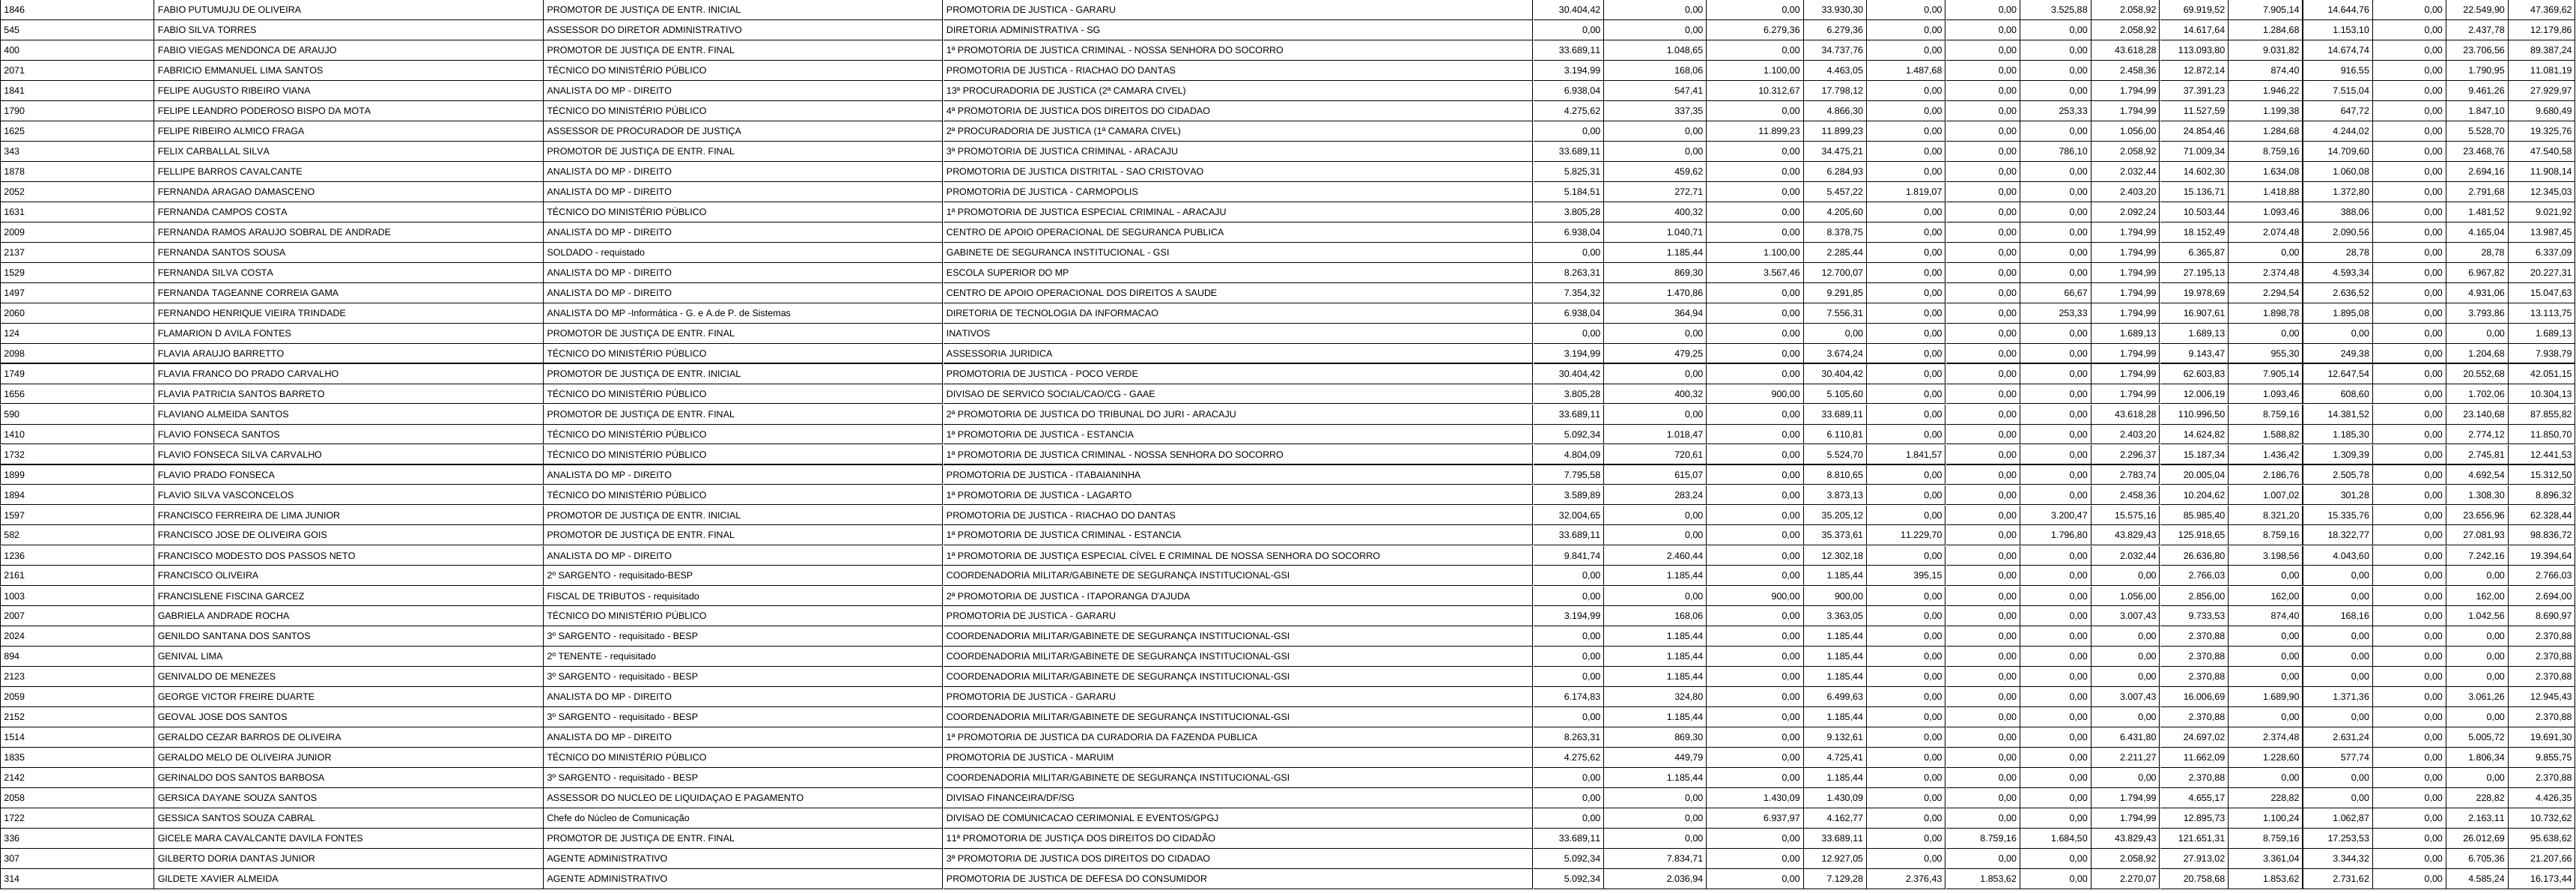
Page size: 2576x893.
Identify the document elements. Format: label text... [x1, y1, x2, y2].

table_cell 228,82 [2446, 788, 2508, 808]
table_cell 12.302,18 [1804, 546, 1866, 565]
table_cell 13.113,75 [2509, 303, 2575, 323]
table_cell 3.674,24 [1804, 344, 1866, 363]
table_cell FABIO SILVA TORRES [154, 20, 543, 40]
table_cell 0,00 [2020, 384, 2091, 403]
table_cell 2.092,24 [2092, 202, 2159, 222]
table_cell 18.152,49 [2160, 223, 2228, 242]
table_cell 0,00 [1946, 626, 2020, 646]
table_cell 2º SARGENTO - requisitado-BESP [544, 566, 942, 585]
table_cell 272,71 [1604, 182, 1706, 202]
table_cell 1.430,09 [1707, 788, 1803, 808]
table_cell 1.847,10 [2446, 101, 2508, 121]
table_cell 1.898,78 [2229, 303, 2302, 323]
table_cell ANALISTA DO MP - DIREITO [544, 263, 942, 282]
table_cell 1.153,10 [2303, 20, 2372, 40]
table_cell GERALDO CEZAR BARROS DE OLIVEIRA [154, 727, 543, 747]
table_cell PROMOTORIA DE JUSTICA - ITABAIANINHA [944, 465, 1532, 484]
table_cell 0,00 [1604, 829, 1706, 848]
table_cell PROMOTOR DE JUSTIÇA DE ENTR. FINAL [544, 525, 942, 545]
table_cell PROMOTORIA DE JUSTICA - RIACHAO DO DANTAS [944, 61, 1532, 80]
table_cell 4.162,77 [1804, 808, 1866, 828]
table_cell 0,00 [1946, 40, 2020, 60]
table_cell PROMOTORIA DE JUSTICA DE DEFESA DO CONSUMIDOR [944, 869, 1532, 889]
table_cell 43.618,28 [2092, 405, 2159, 424]
table_cell 15.312,50 [2509, 465, 2575, 484]
table_cell 1.841,57 [1867, 445, 1945, 464]
table_cell 0,00 [2020, 121, 2091, 141]
table_cell 28,78 [2303, 243, 2372, 262]
table_cell 2.058,92 [2092, 849, 2159, 868]
table_cell 0,00 [2020, 81, 2091, 100]
table_cell 66,67 [2020, 283, 2091, 303]
table_cell 0,00 [1867, 606, 1945, 626]
table_cell GABINETE DE SEGURANCA INSTITUCIONAL - GSI [944, 243, 1532, 262]
table_cell 0,00 [1867, 81, 1945, 100]
table_cell 15.136,71 [2160, 182, 2228, 202]
table_cell 6.284,93 [1804, 162, 1866, 181]
table_cell ANALISTA DO MP - DIREITO [544, 727, 942, 747]
table_cell 0,00 [1867, 384, 1945, 403]
table_cell GENIVAL LIMA [154, 647, 543, 666]
table_cell 0,00 [2373, 687, 2446, 706]
table_cell 2.856,00 [2160, 587, 2228, 605]
table_cell 7.129,28 [1804, 869, 1866, 889]
table_cell 582 [1, 525, 154, 545]
table_cell 0,00 [2303, 768, 2372, 787]
table_cell ANALISTA DO MP -Informática - G. e A.de P. de Sistemas [544, 303, 942, 323]
table_cell 1.588,82 [2229, 425, 2302, 444]
table_cell 3.198,56 [2229, 546, 2302, 565]
table_cell 20.227,31 [2509, 263, 2575, 282]
table_cell 0,00 [2020, 324, 2091, 343]
table_cell 2.774,12 [2446, 425, 2508, 444]
table_cell 4.275,62 [1534, 748, 1603, 767]
table_cell 28,78 [2446, 243, 2508, 262]
table_cell 1.895,08 [2303, 303, 2372, 323]
table_cell 10.312,67 [1707, 81, 1803, 100]
table_cell 874,40 [2229, 606, 2302, 626]
table_header 47.369,62 [2509, 0, 2575, 19]
table_cell 12.006,19 [2160, 384, 2228, 403]
table_cell FELIX CARBALLAL SILVA [154, 142, 543, 161]
table_cell 0,00 [1946, 647, 2020, 666]
table_cell 0,00 [1867, 768, 1945, 787]
table_cell FERNANDA CAMPOS COSTA [154, 202, 543, 222]
table_cell 125.918,65 [2160, 525, 2228, 545]
table_cell 1ª PROMOTORIA DE JUSTICA - LAGARTO [944, 485, 1532, 504]
table_cell 0,00 [2020, 606, 2091, 626]
table_cell 0,00 [1707, 768, 1803, 787]
table_cell 0,00 [2446, 647, 2508, 666]
table_cell 1597 [1, 506, 154, 524]
table_cell GESSICA SANTOS SOUZA CABRAL [154, 808, 543, 828]
table_cell 0,00 [1867, 223, 1945, 242]
table_cell TÉCNICO DO MINISTÉRIO PÚBLICO [544, 202, 942, 222]
table_cell 9.132,61 [1804, 727, 1866, 747]
table_cell 1.007,02 [2229, 485, 2302, 504]
table_header PROMOTOR DE JUSTIÇA DE ENTR. INICIAL [544, 0, 942, 19]
table_cell 20.005,04 [2160, 465, 2228, 484]
table_cell 12.179,86 [2509, 20, 2575, 40]
table_cell 0,00 [1867, 626, 1945, 646]
table_cell 0,00 [1946, 546, 2020, 565]
table_cell 1749 [1, 364, 154, 384]
table_cell 395,15 [1867, 566, 1945, 585]
table_cell 0,00 [2020, 587, 2091, 605]
table_cell 0,00 [1534, 566, 1603, 585]
table_cell 0,00 [2020, 869, 2091, 889]
table_cell 3º SARGENTO - requisitado - BESP [544, 667, 942, 686]
table_cell TÉCNICO DO MINISTÉRIO PÚBLICO [544, 445, 942, 464]
table_cell 8.263,31 [1534, 727, 1603, 747]
table_cell 0,00 [2373, 405, 2446, 424]
table_cell 2060 [1, 303, 154, 323]
table_cell 5.092,34 [1534, 849, 1603, 868]
table_cell 1722 [1, 808, 154, 828]
table_cell 1.093,46 [2229, 202, 2302, 222]
table_cell 3ª PROMOTORIA DE JUSTICA DOS DIREITOS DO CIDADAO [944, 849, 1532, 868]
table_cell 0,00 [1946, 202, 2020, 222]
table_cell 0,00 [2373, 324, 2446, 343]
table_cell 0,00 [1707, 667, 1803, 686]
table_cell FELIPE AUGUSTO RIBEIRO VIANA [154, 81, 543, 100]
table_cell 0,00 [1946, 384, 2020, 403]
table_cell 8.759,16 [2229, 829, 2302, 848]
table_cell 1.062,87 [2303, 808, 2372, 828]
table_cell 0,00 [1707, 303, 1803, 323]
table_cell 19.394,64 [2509, 546, 2575, 565]
table_cell 1.794,99 [2092, 303, 2159, 323]
table_cell 0,00 [1946, 142, 2020, 161]
table_cell 0,00 [2020, 162, 2091, 181]
table_cell 35.205,12 [1804, 506, 1866, 524]
table_cell 11.899,23 [1707, 121, 1803, 141]
table_cell 2.285,44 [1804, 243, 1866, 262]
table_cell 4.165,04 [2446, 223, 2508, 242]
table_cell 18.322,77 [2303, 525, 2372, 545]
table_cell 0,00 [2229, 324, 2302, 343]
table_cell 33.689,11 [1804, 405, 1866, 424]
table_cell 1894 [1, 485, 154, 504]
table_cell 2.370,88 [2509, 707, 2575, 727]
table_cell 2.370,88 [2160, 768, 2228, 787]
table_cell 5.105,60 [1804, 384, 1866, 403]
table_cell 1410 [1, 425, 154, 444]
table_cell 1.689,13 [2092, 324, 2159, 343]
table_cell 0,00 [1867, 849, 1945, 868]
table_cell 3.361,04 [2229, 849, 2302, 868]
table_cell 0,00 [1946, 162, 2020, 181]
table_cell 87.855,82 [2509, 405, 2575, 424]
table_cell 1878 [1, 162, 154, 181]
table_cell 0,00 [1946, 405, 2020, 424]
table_cell 0,00 [1946, 121, 2020, 141]
table_cell 2071 [1, 61, 154, 80]
table_cell FRANCISLENE FISCINA GARCEZ [154, 587, 543, 605]
table_cell 2.370,88 [2160, 667, 2228, 686]
table_cell 34.737,76 [1804, 40, 1866, 60]
table_cell 1.371,36 [2303, 687, 2372, 706]
table_cell PROMOTOR DE JUSTIÇA DE ENTR. FINAL [544, 405, 942, 424]
table_cell 6.431,80 [2092, 727, 2159, 747]
table_cell 0,00 [2373, 748, 2446, 767]
table_cell SOLDADO - requistado [544, 243, 942, 262]
table_cell 0,00 [2373, 344, 2446, 363]
table_cell 0,00 [2373, 485, 2446, 504]
table_cell 2.460,44 [1604, 546, 1706, 565]
table_cell 2152 [1, 707, 154, 727]
table_cell 1.048,65 [1604, 40, 1706, 60]
table_cell 0,00 [1534, 788, 1603, 808]
table_cell 1.806,34 [2446, 748, 2508, 767]
table_cell 1.794,99 [2092, 344, 2159, 363]
table_cell 3º SARGENTO - requisitado - BESP [544, 707, 942, 727]
table_cell 4.244,02 [2303, 121, 2372, 141]
table_cell 0,00 [1946, 727, 2020, 747]
table_cell 2.731,62 [2303, 869, 2372, 889]
table_cell 0,00 [2446, 768, 2508, 787]
table_cell 0,00 [1867, 324, 1945, 343]
table_cell 95.638,62 [2509, 829, 2575, 848]
table_cell 1625 [1, 121, 154, 141]
table_cell 14.617,64 [2160, 20, 2228, 40]
table_cell 12.345,03 [2509, 182, 2575, 202]
table_cell 5.524,70 [1804, 445, 1866, 464]
table_cell 43.829,43 [2092, 525, 2159, 545]
table_cell 23.140,68 [2446, 405, 2508, 424]
table_cell FERNANDA SANTOS SOUSA [154, 243, 543, 262]
table_cell 479,25 [1604, 344, 1706, 363]
table_cell 0,00 [2020, 61, 2091, 80]
table_cell 1.796,80 [2020, 525, 2091, 545]
table_cell 2.163,11 [2446, 808, 2508, 828]
table_cell 1ª PROMOTORIA DE JUSTIÇA ESPECIAL CÍVEL E CRIMINAL DE NOSSA SENHORA DO SOCORRO [944, 546, 1532, 565]
table_header 0,00 [1946, 0, 2020, 19]
table_cell 9.855,75 [2509, 748, 2575, 767]
table_cell 2.058,92 [2092, 20, 2159, 40]
table_cell 0,00 [2020, 667, 2091, 686]
table_cell 307 [1, 849, 154, 868]
table_cell FLAVIO FONSECA SANTOS [154, 425, 543, 444]
table_cell 2.636,52 [2303, 283, 2372, 303]
table_cell 1.689,90 [2229, 687, 2302, 706]
table_cell 20.758,68 [2160, 869, 2228, 889]
table_cell 3.194,99 [1534, 61, 1603, 80]
table_cell 0,00 [1534, 647, 1603, 666]
table_cell ASSESSORIA JURIDICA [944, 344, 1532, 363]
table_cell 1.487,68 [1867, 61, 1945, 80]
table_cell 16.907,61 [2160, 303, 2228, 323]
table_cell 9.841,74 [1534, 546, 1603, 565]
table_cell 4.931,06 [2446, 283, 2508, 303]
table_cell 0,00 [1867, 667, 1945, 686]
table_cell 16.006,69 [2160, 687, 2228, 706]
table_header 3.525,88 [2020, 0, 2091, 19]
table_cell 0,00 [1604, 364, 1706, 384]
table_cell 9.680,49 [2509, 101, 2575, 121]
table_cell 0,00 [2020, 445, 2091, 464]
table_cell 0,00 [2373, 829, 2446, 848]
table_cell 0,00 [1604, 405, 1706, 424]
table_cell 1.228,60 [2229, 748, 2302, 767]
table_cell 2.505,78 [2303, 465, 2372, 484]
table_cell 400,32 [1604, 202, 1706, 222]
table_cell 0,00 [2303, 647, 2372, 666]
table_cell CENTRO DE APOIO OPERACIONAL DE SEGURANCA PUBLICA [944, 223, 1532, 242]
table_cell 7.795,58 [1534, 465, 1603, 484]
table_cell 12.945,43 [2509, 687, 2575, 706]
table_cell 0,00 [1946, 485, 2020, 504]
table_cell 0,00 [1707, 202, 1803, 222]
table_cell 0,00 [1946, 687, 2020, 706]
table_cell 0,00 [2373, 849, 2446, 868]
table_cell FERNANDA TAGEANNE CORREIA GAMA [154, 283, 543, 303]
table_cell 0,00 [2373, 121, 2446, 141]
table_cell 0,00 [1707, 283, 1803, 303]
table_cell 33.689,11 [1534, 829, 1603, 848]
table_cell 2.074,48 [2229, 223, 2302, 242]
table_cell 0,00 [2020, 344, 2091, 363]
table_cell FLAVIO SILVA VASCONCELOS [154, 485, 543, 504]
table_cell 1.794,99 [2092, 788, 2159, 808]
table_cell 228,82 [2229, 788, 2302, 808]
table_cell DIVISAO FINANCEIRA/DF/SG [944, 788, 1532, 808]
table_cell INATIVOS [944, 324, 1532, 343]
table_cell 0,00 [2020, 566, 2091, 585]
table_cell 0,00 [2092, 667, 2159, 686]
table_cell TÉCNICO DO MINISTÉRIO PÚBLICO [544, 748, 942, 767]
table_cell 1.185,44 [1604, 667, 1706, 686]
table_cell 0,00 [1867, 162, 1945, 181]
table_cell 7.938,79 [2509, 344, 2575, 363]
table_cell 8.759,16 [2229, 405, 2302, 424]
table_cell 0,00 [2373, 808, 2446, 828]
table_cell 0,00 [1707, 405, 1803, 424]
table_cell 21.207,66 [2509, 849, 2575, 868]
table_cell 11.899,23 [1804, 121, 1866, 141]
table_cell PROMOTORIA DE JUSTICA - CARMOPOLIS [944, 182, 1532, 202]
table_cell 0,00 [1946, 587, 2020, 605]
table_cell 2.766,03 [2160, 566, 2228, 585]
table_cell 17.798,12 [1804, 81, 1866, 100]
table_cell 6.279,36 [1804, 20, 1866, 40]
table_cell 2161 [1, 566, 154, 585]
table_cell GERALDO MELO DE OLIVEIRA JUNIOR [154, 748, 543, 767]
table_cell 0,00 [1946, 465, 2020, 484]
table_cell 5.457,22 [1804, 182, 1866, 202]
table_cell 283,24 [1604, 485, 1706, 504]
table_cell 0,00 [1707, 465, 1803, 484]
table_cell 0,00 [1946, 707, 2020, 727]
table_cell GENIVALDO DE MENEZES [154, 667, 543, 686]
table_cell 1.308,30 [2446, 485, 2508, 504]
table_cell 0,00 [1604, 142, 1706, 161]
table_cell 1.436,42 [2229, 445, 2302, 464]
table_cell 2059 [1, 687, 154, 706]
table_cell 1.689,13 [2160, 324, 2228, 343]
table_cell 15.575,16 [2092, 506, 2159, 524]
table_cell 0,00 [1534, 587, 1603, 605]
table_header 0,00 [1707, 0, 1803, 19]
table_cell Chefe do Núcleo de Comunicação [544, 808, 942, 828]
table_cell 23.656,96 [2446, 506, 2508, 524]
table_cell 12.700,07 [1804, 263, 1866, 282]
table_cell 0,00 [1946, 364, 2020, 384]
table_cell 1ª PROMOTORIA DE JUSTICA CRIMINAL - ESTANCIA [944, 525, 1532, 545]
table_cell 13ª PROCURADORIA DE JUSTICA (2ª CAMARA CIVEL) [944, 81, 1532, 100]
table_header 14.644,76 [2303, 0, 2372, 19]
table_cell PROMOTOR DE JUSTIÇA DE ENTR. INICIAL [544, 364, 942, 384]
table_cell 9.021,92 [2509, 202, 2575, 222]
table_cell 2.370,88 [2160, 626, 2228, 646]
table_cell 0,00 [1946, 243, 2020, 262]
table_cell 0,00 [2020, 485, 2091, 504]
table_cell 11.908,14 [2509, 162, 2575, 181]
table_cell 0,00 [1867, 364, 1945, 384]
table_cell 0,00 [1946, 324, 2020, 343]
table_cell 0,00 [1867, 20, 1945, 40]
table_cell 15.047,63 [2509, 283, 2575, 303]
table_cell 17.253,53 [2303, 829, 2372, 848]
table_cell 894 [1, 647, 154, 666]
table_cell 0,00 [1534, 626, 1603, 646]
table_cell 2.374,48 [2229, 727, 2302, 747]
table_cell 33.689,11 [1534, 40, 1603, 60]
table_cell 0,00 [2373, 384, 2446, 403]
table_cell 8.690,97 [2509, 606, 2575, 626]
table_cell 19.325,76 [2509, 121, 2575, 141]
table_cell 8.759,16 [2229, 142, 2302, 161]
table_cell 12.647,54 [2303, 364, 2372, 384]
table_cell PROMOTOR DE JUSTIÇA DE ENTR. FINAL [544, 829, 942, 848]
table_cell 2007 [1, 606, 154, 626]
table_cell 343 [1, 142, 154, 161]
table_cell 0,00 [1867, 263, 1945, 282]
table_cell 6.967,82 [2446, 263, 2508, 282]
table_cell 168,06 [1604, 606, 1706, 626]
table_cell 1.794,99 [2092, 384, 2159, 403]
table_cell DIRETORIA DE TECNOLOGIA DA INFORMACAO [944, 303, 1532, 323]
table_cell 1.185,44 [1804, 768, 1866, 787]
table_cell 0,00 [1946, 808, 2020, 828]
table_cell 314 [1, 869, 154, 889]
table_cell 0,00 [1707, 485, 1803, 504]
table_cell 0,00 [1946, 20, 2020, 40]
table_cell 1.093,46 [2229, 384, 2302, 403]
table_cell 1.185,44 [1604, 243, 1706, 262]
table_cell 0,00 [2020, 223, 2091, 242]
table_cell 6.110,81 [1804, 425, 1866, 444]
table_cell 0,00 [2020, 546, 2091, 565]
table_cell 2058 [1, 788, 154, 808]
table_cell 869,30 [1604, 263, 1706, 282]
table_cell 0,00 [1534, 667, 1603, 686]
table_cell GABRIELA ANDRADE ROCHA [154, 606, 543, 626]
table_cell 2ª PROMOTORIA DE JUSTICA - ITAPORANGA D'AJUDA [944, 587, 1532, 605]
table_cell 0,00 [2373, 587, 2446, 605]
table_cell 3.007,43 [2092, 687, 2159, 706]
table_cell FELIPE LEANDRO PODEROSO BISPO DA MOTA [154, 101, 543, 121]
table_cell 2.376,43 [1867, 869, 1945, 889]
table_cell 0,00 [1534, 20, 1603, 40]
table_cell 1.185,44 [1604, 707, 1706, 727]
table_cell 0,00 [2373, 525, 2446, 545]
table_cell 0,00 [2020, 707, 2091, 727]
table_cell 1.100,00 [1707, 243, 1803, 262]
table_cell 0,00 [2373, 425, 2446, 444]
table_cell 0,00 [2092, 626, 2159, 646]
table_cell 24.697,02 [2160, 727, 2228, 747]
table_cell 0,00 [1946, 283, 2020, 303]
table_cell 3.194,99 [1534, 344, 1603, 363]
table_cell 0,00 [2373, 869, 2446, 889]
table_cell 1.430,09 [1804, 788, 1866, 808]
table_cell 1.819,07 [1867, 182, 1945, 202]
table_cell 33.689,11 [1804, 829, 1866, 848]
table_cell 0,00 [1946, 344, 2020, 363]
table_cell 0,00 [2229, 243, 2302, 262]
table_cell 14.381,52 [2303, 405, 2372, 424]
table_cell 6.499,63 [1804, 687, 1866, 706]
table_cell 0,00 [2020, 20, 2091, 40]
table_cell 16.173,44 [2509, 869, 2575, 889]
table_cell 5.092,34 [1534, 425, 1603, 444]
table_cell 0,00 [2229, 626, 2302, 646]
table_cell 0,00 [2020, 263, 2091, 282]
table_cell 26.636,80 [2160, 546, 2228, 565]
table_cell 0,00 [2373, 202, 2446, 222]
table_cell 1.372,80 [2303, 182, 2372, 202]
table_cell 0,00 [1867, 748, 1945, 767]
table_cell 0,00 [1604, 324, 1706, 343]
table_cell 8.321,20 [2229, 506, 2302, 524]
table_cell 32.004,65 [1534, 506, 1603, 524]
table_cell 5.092,34 [1534, 869, 1603, 889]
table_cell 8.378,75 [1804, 223, 1866, 242]
table_cell 0,00 [2373, 243, 2446, 262]
table_cell 9.291,85 [1804, 283, 1866, 303]
table_cell 1.481,52 [2446, 202, 2508, 222]
table_cell 98.836,72 [2509, 525, 2575, 545]
table_cell 4.463,05 [1804, 61, 1866, 80]
table_cell 0,00 [2373, 142, 2446, 161]
table_cell 0,00 [1946, 667, 2020, 686]
table_cell 1.056,00 [2092, 121, 2159, 141]
table_cell 11.850,70 [2509, 425, 2575, 444]
table_cell 2.370,88 [2509, 626, 2575, 646]
table_cell 19.978,69 [2160, 283, 2228, 303]
table_cell PROMOTOR DE JUSTIÇA DE ENTR. FINAL [544, 324, 942, 343]
table_cell 6.937,97 [1707, 808, 1803, 828]
table_cell 869,30 [1604, 727, 1706, 747]
table_cell 7.354,32 [1534, 283, 1603, 303]
table_cell 0,00 [2229, 667, 2302, 686]
table_cell 8.896,32 [2509, 485, 2575, 504]
table_cell 0,00 [2020, 727, 2091, 747]
table_cell 124 [1, 324, 154, 343]
table_cell 0,00 [2020, 808, 2091, 828]
table_cell 400 [1, 40, 154, 60]
table_cell 1514 [1, 727, 154, 747]
table_cell 1656 [1, 384, 154, 403]
table_cell FERNANDA RAMOS ARAUJO SOBRAL DE ANDRADE [154, 223, 543, 242]
table_cell 955,30 [2229, 344, 2302, 363]
table_cell 1.634,08 [2229, 162, 2302, 181]
table_cell 2.374,48 [2229, 263, 2302, 282]
table_cell 2.403,20 [2092, 182, 2159, 202]
table_cell 2142 [1, 768, 154, 787]
table_cell 1.100,24 [2229, 808, 2302, 828]
table_cell 0,00 [2446, 324, 2508, 343]
table_cell TÉCNICO DO MINISTÉRIO PÚBLICO [544, 61, 942, 80]
table_cell 2.745,81 [2446, 445, 2508, 464]
table_cell 0,00 [1946, 506, 2020, 524]
table_cell AGENTE ADMINISTRATIVO [544, 869, 942, 889]
table_cell 0,00 [1867, 142, 1945, 161]
table_cell ESCOLA SUPERIOR DO MP [944, 263, 1532, 282]
table_cell 1.794,99 [2092, 243, 2159, 262]
table_cell COORDENADORIA MILITAR/GABINETE DE SEGURANÇA INSTITUCIONAL-GSI [944, 768, 1532, 787]
table_cell 0,00 [1707, 606, 1803, 626]
table_cell 590 [1, 405, 154, 424]
table_cell COORDENADORIA MILITAR/GABINETE DE SEGURANÇA INSTITUCIONAL-GSI [944, 667, 1532, 686]
table_cell 0,00 [2020, 626, 2091, 646]
table_cell 0,00 [2373, 303, 2446, 323]
table_cell 0,00 [2373, 465, 2446, 484]
table_cell 168,16 [2303, 606, 2372, 626]
table_cell 1.284,68 [2229, 121, 2302, 141]
table_cell 9.461,26 [2446, 81, 2508, 100]
table_cell 71.009,34 [2160, 142, 2228, 161]
table_header FABIO PUTUMUJU DE OLIVEIRA [154, 0, 543, 19]
table_cell 1.185,44 [1804, 626, 1866, 646]
table_cell 10.503,44 [2160, 202, 2228, 222]
table_cell 37.391,23 [2160, 81, 2228, 100]
table_cell 1.284,68 [2229, 20, 2302, 40]
table_cell 43.829,43 [2092, 829, 2159, 848]
table_cell 1.185,44 [1804, 667, 1866, 686]
table_cell FELIPE RIBEIRO ALMICO FRAGA [154, 121, 543, 141]
table_cell 0,00 [1604, 525, 1706, 545]
table_cell 7.905,14 [2229, 364, 2302, 384]
table_cell 6.337,09 [2509, 243, 2575, 262]
table_cell 0,00 [2229, 566, 2302, 585]
table_cell 4ª PROMOTORIA DE JUSTICA DOS DIREITOS DO CIDADAO [944, 101, 1532, 121]
table_cell 0,00 [1707, 324, 1803, 343]
table_cell 0,00 [1946, 849, 2020, 868]
table_cell 2.403,20 [2092, 425, 2159, 444]
table_cell 7.556,31 [1804, 303, 1866, 323]
table_cell 0,00 [1867, 687, 1945, 706]
table_cell 4.585,24 [2446, 869, 2508, 889]
table_cell 0,00 [1707, 162, 1803, 181]
table_cell 337,35 [1604, 101, 1706, 121]
table_cell 0,00 [2373, 283, 2446, 303]
table_cell 1.794,99 [2092, 223, 2159, 242]
table_cell 0,00 [1707, 506, 1803, 524]
table_cell 0,00 [2373, 61, 2446, 80]
table_cell 7.515,04 [2303, 81, 2372, 100]
table_cell 85.985,40 [2160, 506, 2228, 524]
table_cell 12.872,14 [2160, 61, 2228, 80]
table_cell 0,00 [2020, 849, 2091, 868]
table_cell 900,00 [1707, 384, 1803, 403]
table_cell 0,00 [1867, 425, 1945, 444]
table_cell 1.794,99 [2092, 364, 2159, 384]
table_cell 9.733,53 [2160, 606, 2228, 626]
table_cell TÉCNICO DO MINISTÉRIO PÚBLICO [544, 344, 942, 363]
table_cell 0,00 [2373, 182, 2446, 202]
table_cell TÉCNICO DO MINISTÉRIO PÚBLICO [544, 485, 942, 504]
table_cell PROMOTORIA DE JUSTICA - RIACHAO DO DANTAS [944, 506, 1532, 524]
table_cell 0,00 [1946, 81, 2020, 100]
table_cell 12.927,05 [1804, 849, 1866, 868]
table_cell 1.794,99 [2092, 101, 2159, 121]
table_cell 27.195,13 [2160, 263, 2228, 282]
table_cell 2ª PROMOTORIA DE JUSTICA DO TRIBUNAL DO JURI - ARACAJU [944, 405, 1532, 424]
table_header 7.905,14 [2229, 0, 2302, 19]
table_cell 0,00 [1946, 445, 2020, 464]
table_cell 3.805,28 [1534, 384, 1603, 403]
table_cell 0,00 [2229, 647, 2302, 666]
table_cell 0,00 [1867, 101, 1945, 121]
table_cell ANALISTA DO MP - DIREITO [544, 283, 942, 303]
table_cell 27.913,02 [2160, 849, 2228, 868]
table_cell 577,74 [2303, 748, 2372, 767]
table_cell 301,28 [2303, 485, 2372, 504]
table_cell 0,00 [2373, 20, 2446, 40]
table_cell 13.987,45 [2509, 223, 2575, 242]
table_cell 0,00 [1604, 788, 1706, 808]
table_cell 647,72 [2303, 101, 2372, 121]
table_cell 0,00 [1707, 182, 1803, 202]
table_cell 0,00 [2373, 506, 2446, 524]
table_cell PROMOTORIA DE JUSTICA - POCO VERDE [944, 364, 1532, 384]
table_cell 0,00 [1867, 405, 1945, 424]
table_cell GEORGE VICTOR FREIRE DUARTE [154, 687, 543, 706]
table_cell 0,00 [1534, 324, 1603, 343]
table_cell 2.370,88 [2160, 707, 2228, 727]
table_cell PROMOTORIA DE JUSTICA - MARUIM [944, 748, 1532, 767]
table_cell FLAVIA FRANCO DO PRADO CARVALHO [154, 364, 543, 384]
table_cell FLAVIA ARAUJO BARRETTO [154, 344, 543, 363]
table_cell 0,00 [2373, 727, 2446, 747]
table_cell 2137 [1, 243, 154, 262]
table_cell 249,38 [2303, 344, 2372, 363]
table_cell 0,00 [1946, 223, 2020, 242]
table_cell 0,00 [1946, 606, 2020, 626]
table_cell 2123 [1, 667, 154, 686]
table_cell 1497 [1, 283, 154, 303]
table_cell 0,00 [2303, 587, 2372, 605]
table_cell 1.689,13 [2509, 324, 2575, 343]
table_cell 0,00 [1534, 243, 1603, 262]
table_cell 0,00 [1534, 768, 1603, 787]
table_cell 0,00 [1867, 829, 1945, 848]
table_cell FERNANDA ARAGAO DAMASCENO [154, 182, 543, 202]
table_cell 7.242,16 [2446, 546, 2508, 565]
table_cell 1.018,47 [1604, 425, 1706, 444]
table_cell 3.589,89 [1534, 485, 1603, 504]
table_cell 5.005,72 [2446, 727, 2508, 747]
table_cell 8.263,31 [1534, 263, 1603, 282]
table_cell 1.185,30 [2303, 425, 2372, 444]
table_cell 916,55 [2303, 61, 2372, 80]
table_cell 0,00 [1707, 364, 1803, 384]
table_cell 6.365,87 [2160, 243, 2228, 262]
table_cell 2.458,36 [2092, 485, 2159, 504]
table_cell 1236 [1, 546, 154, 565]
table_cell 2.791,68 [2446, 182, 2508, 202]
table_cell 0,00 [1867, 727, 1945, 747]
table_cell 11.229,70 [1867, 525, 1945, 545]
table_cell 2ª PROCURADORIA DE JUSTICA (1ª CAMARA CIVEL) [944, 121, 1532, 141]
table_cell GERSICA DAYANE SOUZA SANTOS [154, 788, 543, 808]
table_cell 0,00 [2373, 667, 2446, 686]
table_cell 336 [1, 829, 154, 848]
table_cell 0,00 [1867, 546, 1945, 565]
table_cell 0,00 [1946, 768, 2020, 787]
table_cell 7.834,71 [1604, 849, 1706, 868]
table_cell 0,00 [1707, 707, 1803, 727]
table_cell 0,00 [2373, 263, 2446, 282]
table_cell GILBERTO DORIA DANTAS JUNIOR [154, 849, 543, 868]
table_cell DIVISAO DE SERVICO SOCIAL/CAO/CG - GAAE [944, 384, 1532, 403]
table_cell 0,00 [2373, 647, 2446, 666]
table_header 2.058,92 [2092, 0, 2159, 19]
table_cell 0,00 [1867, 808, 1945, 828]
table_cell 15.335,76 [2303, 506, 2372, 524]
table_cell 0,00 [1946, 748, 2020, 767]
table_cell 1.185,44 [1604, 626, 1706, 646]
table_cell 1ª PROMOTORIA DE JUSTICA CRIMINAL - NOSSA SENHORA DO SOCORRO [944, 445, 1532, 464]
table_cell 0,00 [1707, 546, 1803, 565]
table_cell 0,00 [1946, 303, 2020, 323]
table_cell 0,00 [2092, 768, 2159, 787]
table_cell 6.705,36 [2446, 849, 2508, 868]
table_cell FLAVIA PATRICIA SANTOS BARRETO [154, 384, 543, 403]
table_cell 4.043,60 [2303, 546, 2372, 565]
table_cell 3.793,86 [2446, 303, 2508, 323]
table_cell FERNANDO HENRIQUE VIEIRA TRINDADE [154, 303, 543, 323]
table_cell 0,00 [2020, 40, 2091, 60]
table_cell 30.404,42 [1534, 364, 1603, 384]
table_cell 5.528,70 [2446, 121, 2508, 141]
table_cell 6.279,36 [1707, 20, 1803, 40]
table_cell 0,00 [2092, 707, 2159, 727]
table_cell 23.468,76 [2446, 142, 2508, 161]
table_cell 0,00 [1946, 425, 2020, 444]
table_cell 0,00 [1867, 283, 1945, 303]
table_cell 0,00 [1707, 748, 1803, 767]
table_cell 0,00 [2020, 788, 2091, 808]
table_cell 0,00 [1707, 687, 1803, 706]
table_cell 0,00 [1707, 101, 1803, 121]
table_cell 0,00 [1867, 788, 1945, 808]
table_cell 2098 [1, 344, 154, 363]
table_cell 33.689,11 [1534, 525, 1603, 545]
table_cell 0,00 [2020, 748, 2091, 767]
table_cell 0,00 [2446, 626, 2508, 646]
table_cell 1.100,00 [1707, 61, 1803, 80]
table_cell 0,00 [1707, 566, 1803, 585]
table_cell PROMOTORIA DE JUSTICA - GARARU [944, 687, 1532, 706]
table_cell 1ª PROMOTORIA DE JUSTICA CRIMINAL - NOSSA SENHORA DO SOCORRO [944, 40, 1532, 60]
table_cell 2.370,88 [2509, 768, 2575, 787]
table_cell 0,00 [2020, 364, 2091, 384]
table_cell 1899 [1, 465, 154, 484]
table_cell 0,00 [1707, 727, 1803, 747]
table_header 30.404,42 [1534, 0, 1603, 19]
table_cell 0,00 [2229, 707, 2302, 727]
table_cell ASSESSOR DO NUCLEO DE LIQUIDAÇAO E PAGAMENTO [544, 788, 942, 808]
table_cell GICELE MARA CAVALCANTE DAVILA FONTES [154, 829, 543, 848]
table_cell 0,00 [1707, 647, 1803, 666]
table_cell 1.185,44 [1804, 707, 1866, 727]
table_cell PROMOTORIA DE JUSTICA DISTRITAL - SAO CRISTOVAO [944, 162, 1532, 181]
table_cell 0,00 [1707, 445, 1803, 464]
table_cell GERINALDO DOS SANTOS BARBOSA [154, 768, 543, 787]
table_cell FLAVIANO ALMEIDA SANTOS [154, 405, 543, 424]
table_cell 5.825,31 [1534, 162, 1603, 181]
table_cell 168,06 [1604, 61, 1706, 80]
table_cell 8.810,65 [1804, 465, 1866, 484]
table_cell 0,00 [1604, 121, 1706, 141]
table_cell 0,00 [1707, 40, 1803, 60]
table_cell 615,07 [1604, 465, 1706, 484]
table_cell 1.794,99 [2092, 263, 2159, 282]
table_cell 20.552,68 [2446, 364, 2508, 384]
table_cell 1.702,06 [2446, 384, 2508, 403]
table_cell 0,00 [2373, 40, 2446, 60]
table_cell 0,00 [2303, 667, 2372, 686]
table_cell 9.031,82 [2229, 40, 2302, 60]
table_cell DIRETORIA ADMINISTRATIVA - SG [944, 20, 1532, 40]
table_cell 1732 [1, 445, 154, 464]
table_cell 900,00 [1707, 587, 1803, 605]
table_cell 0,00 [2373, 626, 2446, 646]
table_cell CENTRO DE APOIO OPERACIONAL DOS DIREITOS A SAUDE [944, 283, 1532, 303]
table_cell 0,00 [1867, 465, 1945, 484]
table_cell 0,00 [2373, 445, 2446, 464]
table_cell TÉCNICO DO MINISTÉRIO PÚBLICO [544, 384, 942, 403]
table_cell 0,00 [2229, 768, 2302, 787]
table_cell 0,00 [1707, 525, 1803, 545]
table_cell 0,00 [1867, 243, 1945, 262]
table_cell 1.418,88 [2229, 182, 2302, 202]
table_cell 1790 [1, 101, 154, 121]
table_cell ASSESSOR DO DIRETOR ADMINISTRATIVO [544, 20, 942, 40]
table_cell 11ª PROMOTORIA DE JUSTIÇA DOS DIREITOS DO CIDADÃO [944, 829, 1532, 848]
table_cell 3.007,43 [2092, 606, 2159, 626]
table_cell 2.032,44 [2092, 162, 2159, 181]
table_cell 0,00 [2373, 364, 2446, 384]
table_cell 4.426,35 [2509, 788, 2575, 808]
table_cell FRANCISCO OLIVEIRA [154, 566, 543, 585]
table_cell 0,00 [2020, 182, 2091, 202]
table_header 0,00 [1867, 0, 1945, 19]
table_cell 14.602,30 [2160, 162, 2228, 181]
table_cell 4.655,17 [2160, 788, 2228, 808]
table_cell 62.328,44 [2509, 506, 2575, 524]
table_header 1846 [1, 0, 154, 19]
table_cell 0,00 [1534, 121, 1603, 141]
table_cell 0,00 [2020, 202, 2091, 222]
table_cell 1.185,44 [1804, 566, 1866, 585]
table_cell 786,10 [2020, 142, 2091, 161]
table_header 0,00 [1604, 0, 1706, 19]
table_cell 0,00 [2303, 707, 2372, 727]
table_header 69.919,52 [2160, 0, 2228, 19]
table_cell FERNANDA SILVA COSTA [154, 263, 543, 282]
table_cell PROMOTOR DE JUSTIÇA DE ENTR. FINAL [544, 40, 942, 60]
table_cell 110.996,50 [2160, 405, 2228, 424]
table_cell 3ª PROMOTORIA DE JUSTICA CRIMINAL - ARACAJU [944, 142, 1532, 161]
table_cell 0,00 [2020, 243, 2091, 262]
table_cell 0,00 [1946, 566, 2020, 585]
table_cell 1.470,86 [1604, 283, 1706, 303]
table_cell 1.199,38 [2229, 101, 2302, 121]
table_cell 388,06 [2303, 202, 2372, 222]
table_cell 27.081,93 [2446, 525, 2508, 545]
table_cell 0,00 [2303, 626, 2372, 646]
table_cell 2.370,88 [2509, 647, 2575, 666]
table_cell GEOVAL JOSE DOS SANTOS [154, 707, 543, 727]
table_cell 89.387,24 [2509, 40, 2575, 60]
table_cell ANALISTA DO MP - DIREITO [544, 546, 942, 565]
table_cell 2.458,36 [2092, 61, 2159, 80]
table_cell 0,00 [2446, 566, 2508, 585]
table_cell 14.624,82 [2160, 425, 2228, 444]
table_cell 1.040,71 [1604, 223, 1706, 242]
table_header 22.549,90 [2446, 0, 2508, 19]
table_cell 2.186,76 [2229, 465, 2302, 484]
table_cell 3.200,47 [2020, 506, 2091, 524]
table_cell 0,00 [2373, 788, 2446, 808]
table_cell 33.689,11 [1534, 405, 1603, 424]
table_cell 0,00 [1867, 303, 1945, 323]
table_cell 0,00 [2020, 465, 2091, 484]
table_cell 6.938,04 [1534, 81, 1603, 100]
table_cell 3.805,28 [1534, 202, 1603, 222]
table_cell 1ª PROMOTORIA DE JUSTICA ESPECIAL CRIMINAL - ARACAJU [944, 202, 1532, 222]
table_cell 9.143,47 [2160, 344, 2228, 363]
table_cell 1.185,44 [1604, 566, 1706, 585]
table_cell 162,00 [2446, 587, 2508, 605]
table_cell 0,00 [2373, 606, 2446, 626]
table_cell 14.674,74 [2303, 40, 2372, 60]
table_cell 0,00 [1867, 506, 1945, 524]
table_cell 0,00 [2092, 566, 2159, 585]
table_cell 0,00 [2373, 768, 2446, 787]
table_cell 2.694,16 [2446, 162, 2508, 181]
table_cell 364,94 [1604, 303, 1706, 323]
table_cell 0,00 [2446, 707, 2508, 727]
table_cell 0,00 [1946, 525, 2020, 545]
table_cell 121.651,31 [2160, 829, 2228, 848]
table_header PROMOTORIA DE JUSTICA - GARARU [944, 0, 1532, 19]
table_cell 0,00 [1604, 808, 1706, 828]
table_cell 1ª PROMOTORIA DE JUSTICA DA CURADORIA DA FAZENDA PUBLICA [944, 727, 1532, 747]
table_cell 2.437,78 [2446, 20, 2508, 40]
table_cell 1.185,44 [1604, 768, 1706, 787]
table_cell 2.032,44 [2092, 546, 2159, 565]
table_cell 1.042,56 [2446, 606, 2508, 626]
table_cell 4.866,30 [1804, 101, 1866, 121]
table_cell 1.060,08 [2303, 162, 2372, 181]
table_cell 4.593,34 [2303, 263, 2372, 282]
table_cell 42.051,15 [2509, 364, 2575, 384]
table_cell 324,80 [1604, 687, 1706, 706]
table_cell 0,00 [1946, 101, 2020, 121]
table_cell TÉCNICO DO MINISTÉRIO PÚBLICO [544, 425, 942, 444]
table_cell 0,00 [1707, 626, 1803, 646]
table_cell 43.618,28 [2092, 40, 2159, 60]
table_cell 62.603,83 [2160, 364, 2228, 384]
table_cell 0,00 [1707, 849, 1803, 868]
table_cell 720,61 [1604, 445, 1706, 464]
table_cell 1.946,22 [2229, 81, 2302, 100]
table_cell 2.270,07 [2092, 869, 2159, 889]
table_cell 2.211,27 [2092, 748, 2159, 767]
table_cell 19.691,30 [2509, 727, 2575, 747]
table_cell PROMOTOR DE JUSTIÇA DE ENTR. INICIAL [544, 506, 942, 524]
table_cell ANALISTA DO MP - DIREITO [544, 687, 942, 706]
table_cell 3.061,26 [2446, 687, 2508, 706]
table_cell 12.441,53 [2509, 445, 2575, 464]
table_cell 1.794,99 [2092, 283, 2159, 303]
table_cell 1631 [1, 202, 154, 222]
table_cell 1.185,44 [1804, 647, 1866, 666]
table_cell 35.373,61 [1804, 525, 1866, 545]
table_cell 0,00 [2373, 546, 2446, 565]
table_cell 0,00 [1867, 707, 1945, 727]
table_cell 24.854,46 [2160, 121, 2228, 141]
table_cell ANALISTA DO MP - DIREITO [544, 465, 942, 484]
table_cell 3.567,46 [1707, 263, 1803, 282]
table_cell 0,00 [2092, 647, 2159, 666]
table_cell 27.929,97 [2509, 81, 2575, 100]
table_cell 0,00 [2303, 788, 2372, 808]
table_cell 4.725,41 [1804, 748, 1866, 767]
table_cell FRANCISCO MODESTO DOS PASSOS NETO [154, 546, 543, 565]
table_cell 0,00 [2303, 566, 2372, 585]
table_cell FISCAL DE TRIBUTOS - requisitado [544, 587, 942, 605]
table_cell 0,00 [2303, 324, 2372, 343]
table_cell FRANCISCO FERREIRA DE LIMA JUNIOR [154, 506, 543, 524]
table_cell 0,00 [2020, 647, 2091, 666]
table_cell 608,60 [2303, 384, 2372, 403]
table_cell GILDETE XAVIER ALMEIDA [154, 869, 543, 889]
table_cell 0,00 [1534, 808, 1603, 828]
table_cell 26.012,69 [2446, 829, 2508, 848]
table_cell 1841 [1, 81, 154, 100]
table_cell 3.363,05 [1804, 606, 1866, 626]
table_cell 2º TENENTE - requisitado [544, 647, 942, 666]
table_cell 11.081,19 [2509, 61, 2575, 80]
table_cell 6.174,83 [1534, 687, 1603, 706]
table_cell 8.759,16 [1946, 829, 2020, 848]
table_cell 1.794,99 [2092, 81, 2159, 100]
table_cell 4.804,09 [1534, 445, 1603, 464]
table_cell 0,00 [1867, 485, 1945, 504]
table_cell 253,33 [2020, 101, 2091, 121]
table_cell 33.689,11 [1534, 142, 1603, 161]
table_cell 0,00 [1604, 506, 1706, 524]
table_cell 0,00 [1867, 647, 1945, 666]
table_cell 23.706,56 [2446, 40, 2508, 60]
table_cell 10.304,13 [2509, 384, 2575, 403]
table_cell ANALISTA DO MP - DIREITO [544, 182, 942, 202]
table_cell 0,00 [1867, 40, 1945, 60]
table_cell ANALISTA DO MP - DIREITO [544, 223, 942, 242]
table_cell 2.036,94 [1604, 869, 1706, 889]
table_cell 3.344,32 [2303, 849, 2372, 868]
table_cell 0,00 [1604, 587, 1706, 605]
table_cell 0,00 [2020, 687, 2091, 706]
table_cell 15.187,34 [2160, 445, 2228, 464]
table_cell 0,00 [2373, 81, 2446, 100]
table_cell 0,00 [1707, 869, 1803, 889]
table_cell 0,00 [2020, 425, 2091, 444]
table_cell 449,79 [1604, 748, 1706, 767]
table_cell 6.938,04 [1534, 303, 1603, 323]
table_cell FLAVIO FONSECA SILVA CARVALHO [154, 445, 543, 464]
table_cell 47.540,58 [2509, 142, 2575, 161]
table_cell 0,00 [1707, 344, 1803, 363]
table_cell 10.204,62 [2160, 485, 2228, 504]
table_cell 0,00 [1946, 182, 2020, 202]
table_cell 545 [1, 20, 154, 40]
table_cell 0,00 [2446, 667, 2508, 686]
table_cell DIVISAO DE COMUNICACAO CERIMONIAL E EVENTOS/GPGJ [944, 808, 1532, 828]
table_cell 0,00 [1867, 202, 1945, 222]
table_cell COORDENADORIA MILITAR/GABINETE DE SEGURANÇA INSTITUCIONAL-GSI [944, 626, 1532, 646]
table_cell ANALISTA DO MP - DIREITO [544, 162, 942, 181]
table_cell 1.853,62 [1946, 869, 2020, 889]
table_cell 400,32 [1604, 384, 1706, 403]
table_cell 0,00 [1946, 61, 2020, 80]
table_cell 0,00 [1707, 142, 1803, 161]
table_cell 2.296,37 [2092, 445, 2159, 464]
table_cell 0,00 [1946, 788, 2020, 808]
table_cell 2024 [1, 626, 154, 646]
table_cell 1.204,68 [2446, 344, 2508, 363]
table_cell GENILDO SANTANA DOS SANTOS [154, 626, 543, 646]
table_cell 2.766,03 [2509, 566, 2575, 585]
table_cell COORDENADORIA MILITAR/GABINETE DE SEGURANÇA INSTITUCIONAL-GSI [944, 647, 1532, 666]
table_cell 3.873,13 [1804, 485, 1866, 504]
table_cell 0,00 [2373, 223, 2446, 242]
table_cell 2.694,00 [2509, 587, 2575, 605]
table_cell 0,00 [1707, 829, 1803, 848]
table_cell PROMOTORIA DE JUSTICA - GARARU [944, 606, 1532, 626]
table_cell ASSESSOR DE PROCURADOR DE JUSTIÇA [544, 121, 942, 141]
table_cell 0,00 [2373, 101, 2446, 121]
table_cell 3º SARGENTO - requisitado - BESP [544, 626, 942, 646]
table_cell 2.090,56 [2303, 223, 2372, 242]
table_cell 1.309,39 [2303, 445, 2372, 464]
table_cell 8.759,16 [2229, 525, 2302, 545]
table_cell 0,00 [2373, 566, 2446, 585]
table_cell 0,00 [1534, 707, 1603, 727]
table_cell 11.662,09 [2160, 748, 2228, 767]
table_cell 4.692,54 [2446, 465, 2508, 484]
table_cell 2.631,24 [2303, 727, 2372, 747]
table_cell 113.093,80 [2160, 40, 2228, 60]
table_cell 547,41 [1604, 81, 1706, 100]
table_cell 1.185,44 [1604, 647, 1706, 666]
table_cell 2052 [1, 182, 154, 202]
table_cell FLAMARION D AVILA FONTES [154, 324, 543, 343]
table_cell 0,00 [1707, 223, 1803, 242]
table_header 0,00 [2373, 0, 2446, 19]
table_cell 11.527,59 [2160, 101, 2228, 121]
table_cell 2.370,88 [2509, 667, 2575, 686]
table_cell 0,00 [2020, 768, 2091, 787]
table_cell 1ª PROMOTORIA DE JUSTICA - ESTANCIA [944, 425, 1532, 444]
table_cell 1.853,62 [2229, 869, 2302, 889]
table_cell 1835 [1, 748, 154, 767]
table_cell 34.475,21 [1804, 142, 1866, 161]
table_cell 0,00 [2373, 162, 2446, 181]
table_cell 2.058,92 [2092, 142, 2159, 161]
table_cell 3.194,99 [1534, 606, 1603, 626]
table_cell TÉCNICO DO MINISTÉRIO PÚBLICO [544, 606, 942, 626]
table_cell 14.709,60 [2303, 142, 2372, 161]
table_cell 0,00 [1867, 344, 1945, 363]
table_cell ANALISTA DO MP - DIREITO [544, 81, 942, 100]
table_cell 2.294,54 [2229, 283, 2302, 303]
table_cell AGENTE ADMINISTRATIVO [544, 849, 942, 868]
table_header 33.930,30 [1804, 0, 1866, 19]
table_cell 10.732,62 [2509, 808, 2575, 828]
table_cell 0,00 [1867, 121, 1945, 141]
table_cell 0,00 [1804, 324, 1866, 343]
table_cell 0,00 [1707, 425, 1803, 444]
table_cell FABIO VIEGAS MENDONCA DE ARAUJO [154, 40, 543, 60]
table_cell 6.938,04 [1534, 223, 1603, 242]
table_cell 162,00 [2229, 587, 2302, 605]
table_cell 1003 [1, 587, 154, 605]
table_cell 2009 [1, 223, 154, 242]
table_cell 1.056,00 [2092, 587, 2159, 605]
table_cell 459,62 [1604, 162, 1706, 181]
table_cell 900,00 [1804, 587, 1866, 605]
table_cell FLAVIO PRADO FONSECA [154, 465, 543, 484]
table_cell COORDENADORIA MILITAR/GABINETE DE SEGURANÇA INSTITUCIONAL-GSI [944, 566, 1532, 585]
table_cell 1.794,99 [2092, 808, 2159, 828]
table_cell 253,33 [2020, 303, 2091, 323]
table_cell 4.205,60 [1804, 202, 1866, 222]
table_cell 0,00 [2020, 405, 2091, 424]
table_cell PROMOTOR DE JUSTIÇA DE ENTR. FINAL [544, 142, 942, 161]
table_cell 30.404,42 [1804, 364, 1866, 384]
table_cell 12.895,73 [2160, 808, 2228, 828]
table_cell COORDENADORIA MILITAR/GABINETE DE SEGURANÇA INSTITUCIONAL-GSI [944, 707, 1532, 727]
table_cell FELLIPE BARROS CAVALCANTE [154, 162, 543, 181]
table_cell 1.790,95 [2446, 61, 2508, 80]
table_cell 2.370,88 [2160, 647, 2228, 666]
table_cell FRANCISCO JOSE DE OLIVEIRA GOIS [154, 525, 543, 545]
table_cell 5.184,51 [1534, 182, 1603, 202]
table_cell 1.684,50 [2020, 829, 2091, 848]
table_cell 874,40 [2229, 61, 2302, 80]
table_cell TÉCNICO DO MINISTÉRIO PÚBLICO [544, 101, 942, 121]
table_cell 0,00 [1604, 20, 1706, 40]
table_cell 1529 [1, 263, 154, 282]
table_cell 0,00 [2373, 707, 2446, 727]
table_cell FABRICIO EMMANUEL LIMA SANTOS [154, 61, 543, 80]
table_cell 0,00 [1867, 587, 1945, 605]
table_cell 0,00 [1946, 263, 2020, 282]
table_cell 2.783,74 [2092, 465, 2159, 484]
table_cell 3º SARGENTO - requisitado - BESP [544, 768, 942, 787]
table_cell 4.275,62 [1534, 101, 1603, 121]
